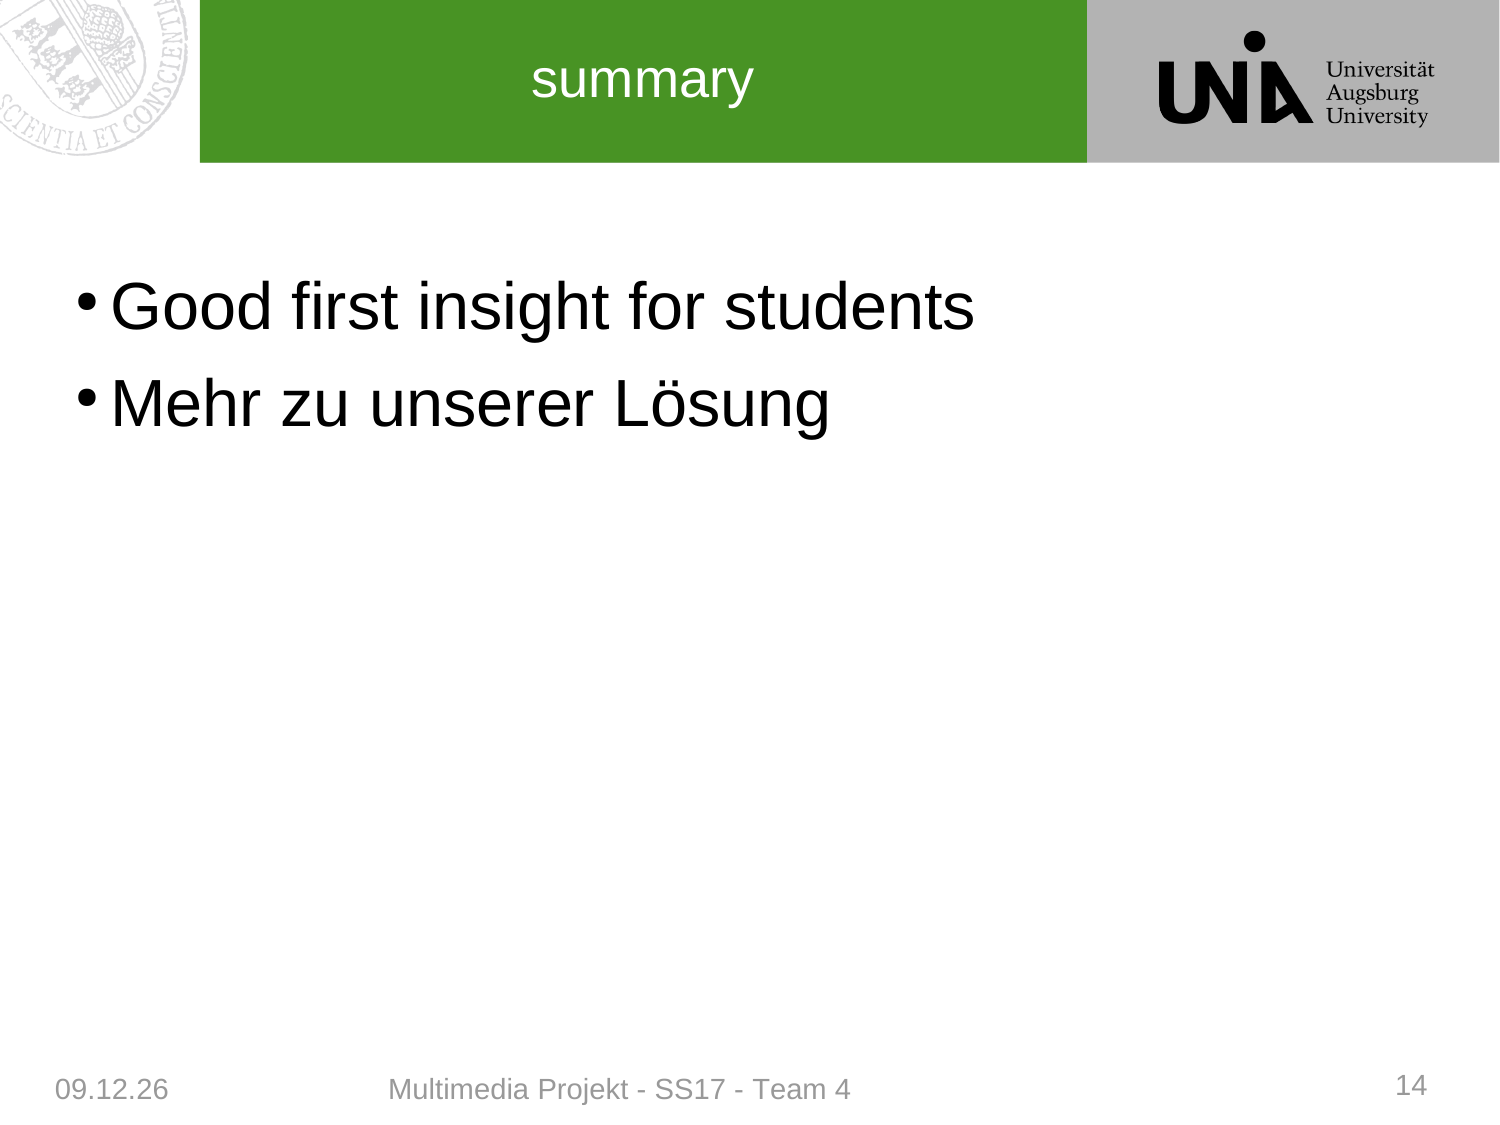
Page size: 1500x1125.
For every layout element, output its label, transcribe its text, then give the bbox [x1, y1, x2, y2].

picture [0, 0, 188, 156]
list Good first insight for students Mehr zu unserer Lösung [75, 263, 1425, 1006]
picture [1122, 12, 1488, 271]
title summary [199, 35, 1087, 163]
